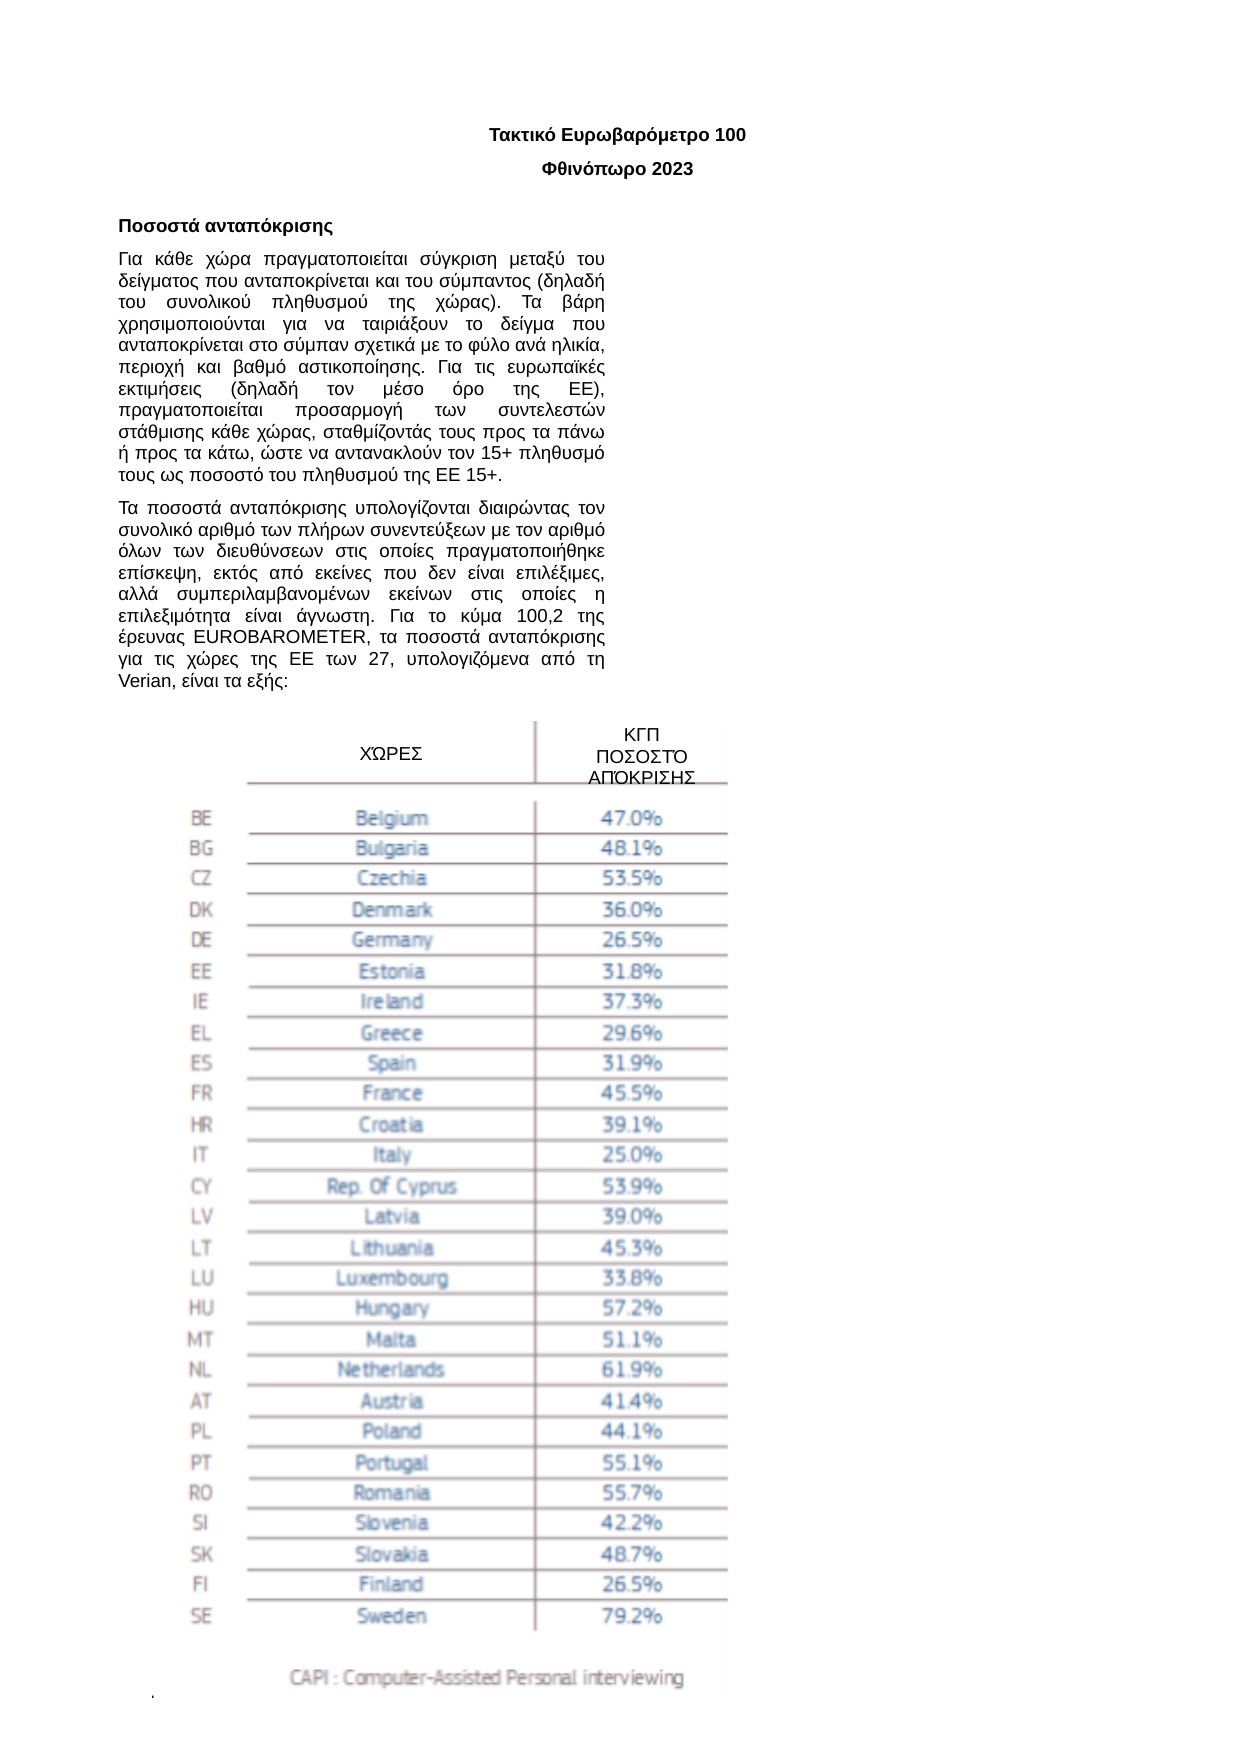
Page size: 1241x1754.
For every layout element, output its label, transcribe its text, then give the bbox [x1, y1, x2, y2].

text Για κάθε χώρα πραγματοποιείται σύγκριση μεταξύ του δείγματος που ανταποκρίνεται και του σύμπαντος (δηλαδή του συνολικού πληθυσμού της χώρας). Τα βάρη χρησιμοποιούνται για να ταιριάξουν το δείγμα που ανταποκρίνεται στο σύμπαν σχετικά με το φύλο ανά ηλικία, περιοχή και βαθμό αστικοποίησης. Για τις ευρωπαϊκές εκτιμήσεις (δηλαδή τον μέσο όρο της ΕΕ), πραγματοποιείται προσαρμογή των συντελεστών στάθμισης κάθε χώρας, σταθμίζοντάς τους προς τα πάνω ή προς τα κάτω, ώστε να αντανακλούν τον 15+ πληθυσμό τους ως ποσοστό του πληθυσμού της ΕΕ 15+. [118, 248, 605, 485]
text Ποσοστά ανταπόκρισης [118, 214, 605, 236]
picture [152, 721, 730, 1698]
text Τα ποσοστά ανταπόκρισης υπολογίζονται διαιρώντας τον συνολικό αριθμό των πλήρων συνεντεύξεων με τον αριθμό όλων των διευθύνσεων στις οποίες πραγματοποιήθηκε επίσκεψη, εκτός από εκείνες που δεν είναι επιλέξιμες, αλλά συμπεριλαμβανομένων εκείνων στις οποίες η επιλεξιμότητα είναι άγνωστη. Για το κύμα 100,2 της έρευνας EUROBAROMETER, τα ποσοστά ανταπόκρισης για τις χώρες της ΕΕ των 27, υπολογιζόμενα από τη Verian, είναι τα εξής: [118, 497, 605, 691]
